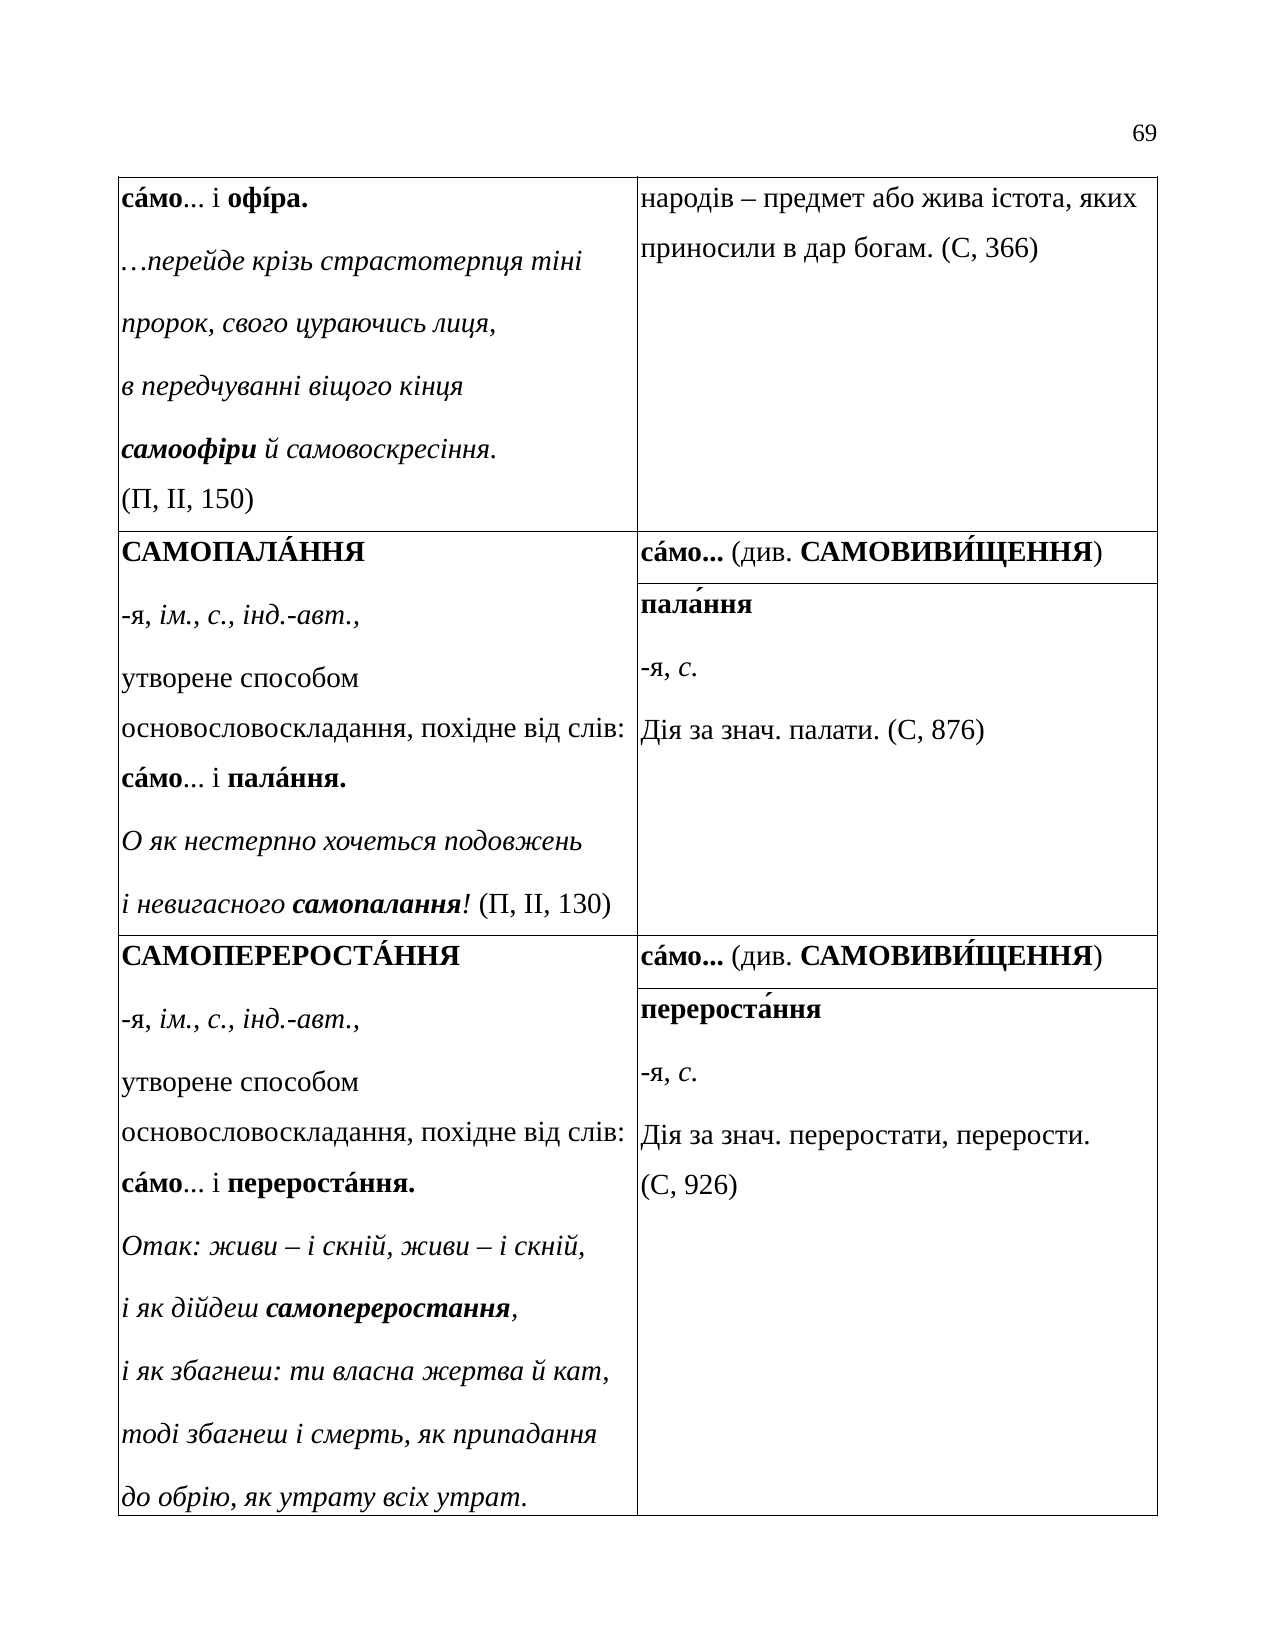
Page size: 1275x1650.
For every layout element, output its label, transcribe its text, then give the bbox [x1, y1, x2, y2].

table_cell пала́ння -я, с. Дія за знач. палати. (С, 876) [638, 584, 1157, 935]
table_cell перероста́ння -я, с. Дія за знач. переростати, перерости. (С, 926) [638, 989, 1157, 1515]
table_cell сáмо... і офíра. …перейде крізь страстотерпця тіні пророк, свого цураючись лиця, в передчуванні віщого кінця самоофіри й самовоскресіння. (П, ІІ, 150) [119, 178, 637, 531]
table_cell САМОПАЛÁННЯ -я, ім., с., інд.-авт., утворене способом основословоскладання, похідне від слів: сáмо... і палáння. О як нестерпно хочеться подовжень і невигасного самопалання! (П, ІІ, 130) [119, 532, 637, 935]
table_cell сáмо... (див. САМОВИВИ́ЩЕННЯ) [638, 936, 1157, 988]
table_cell сáмо... (див. САМОВИВИ́ЩЕННЯ) [638, 532, 1157, 583]
table_cell САМОПЕРЕРОСТÁННЯ -я, ім., с., інд.-авт., утворене способом основословоскладання, похідне від слів: сáмо... і переростáння. Отак: живи – і скній, живи – і скній, і як дійдеш самопереростання, і як збагнеш: ти власна жертва й кат, тоді збагнеш і смерть, як припадання до обрію, як утрату всіх утрат. [119, 936, 637, 1515]
table_cell народів – предмет або жива істота, яких приносили в дар богам. (С, 366) [638, 178, 1157, 531]
